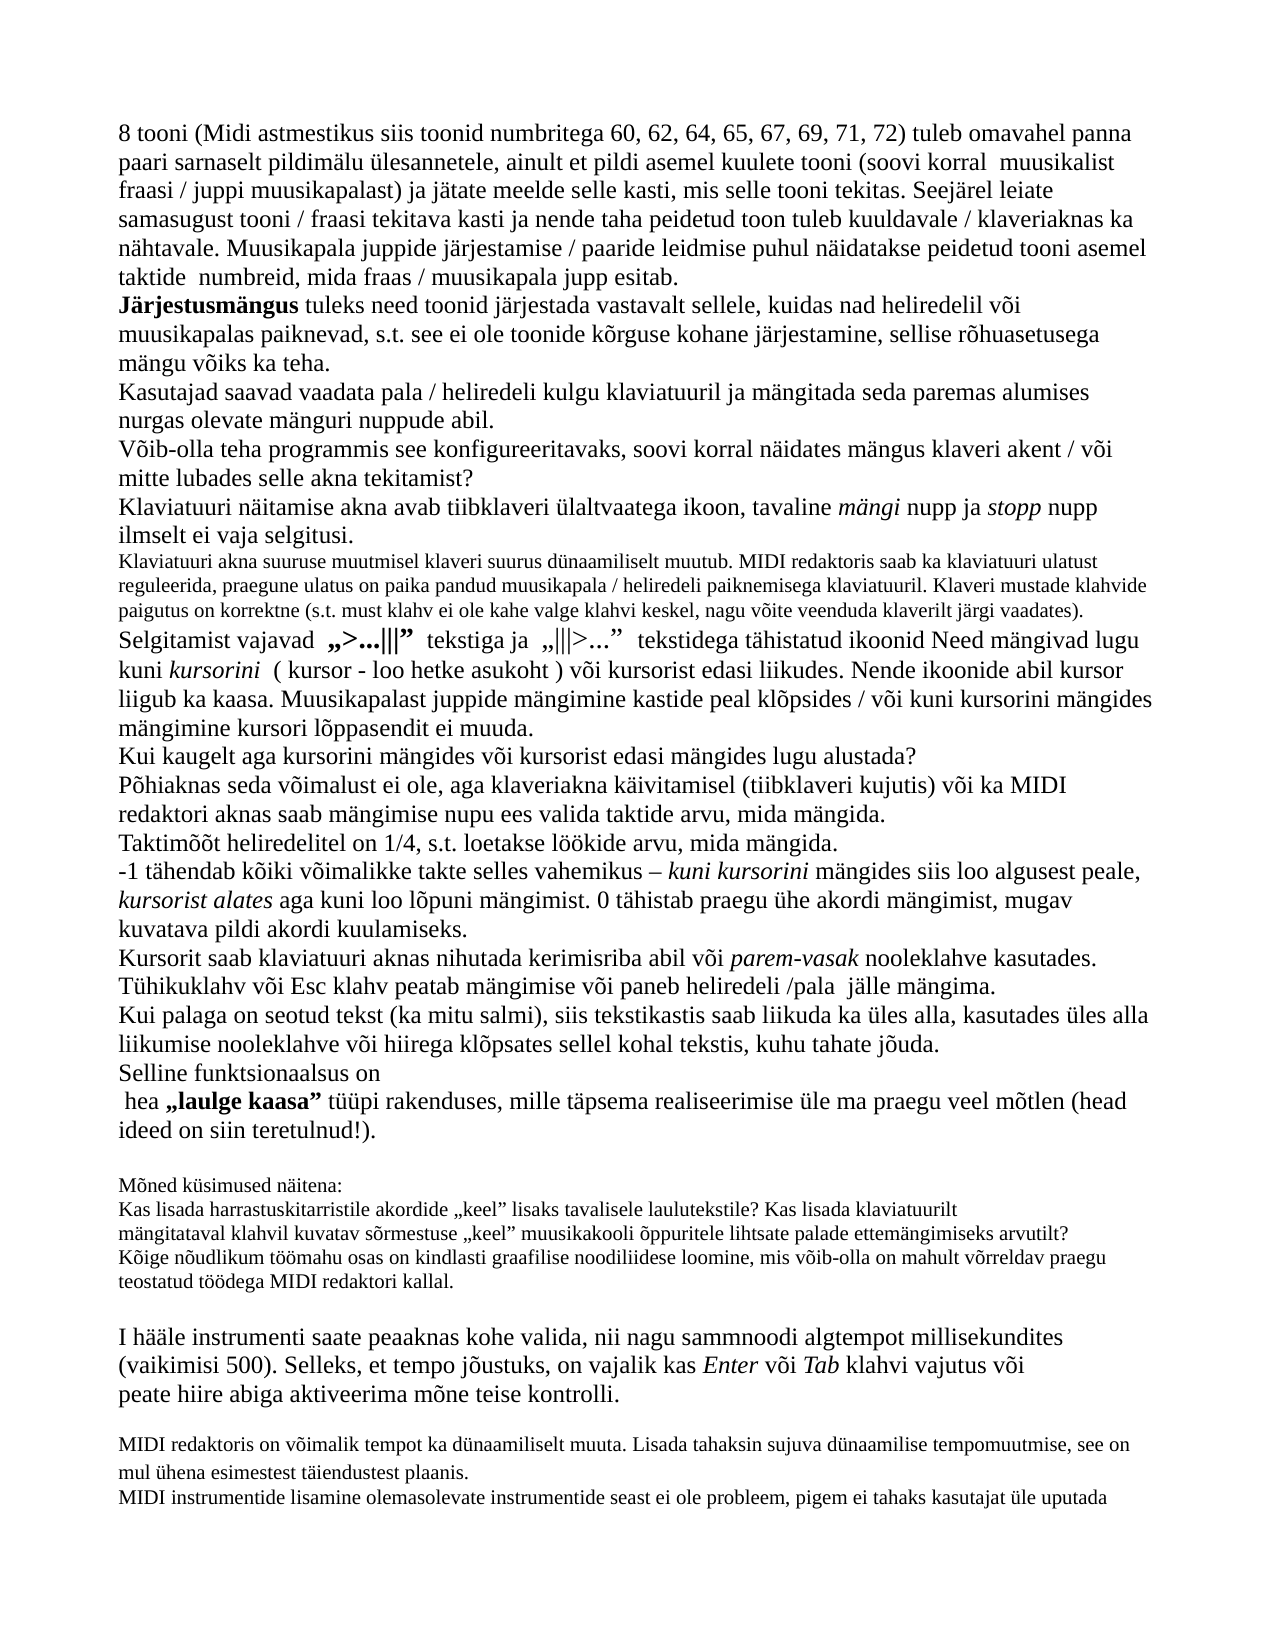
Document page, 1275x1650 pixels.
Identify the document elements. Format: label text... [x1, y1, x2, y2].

text -1 tähendab kõiki võimalikke takte selles vahemikus – kuni kursorini mängides siis loo algusest peale, [118, 856, 1157, 885]
text Kasutajad saavad vaadata pala / heliredeli kulgu klaviatuuril ja mängitada seda paremas alumises nurgas olevate mänguri nuppude abil. [118, 377, 1157, 434]
text Kursorit saab klaviatuuri aknas nihutada kerimisriba abil või parem-vasak nooleklahve kasutades. Tühikuklahv või Esc klahv peatab mängimise või paneb heliredeli /pala jälle mängima. [118, 943, 1157, 1000]
text Selgitamist vajavad „>...|||” tekstiga ja „|||>...” tekstidega tähistatud ikoonid Need mängivad lugu kuni kursorini ( kursor - loo hetke asukoht ) või kursorist edasi liikudes. Nende ikoonide abil kursor liigub ka kaasa. Muusikapalast juppide mängimine kastide peal klõpsides / või kuni kursorini mängides mängimine kursori lõppasendit ei muuda. [118, 622, 1157, 741]
text Mõned küsimused näitena: [118, 1173, 1157, 1197]
text 8 tooni (Midi astmestikus siis toonid numbritega 60, 62, 64, 65, 67, 69, 71, 72) tuleb omavahel panna paari sarnaselt pildimälu ülesannetele, ainult et pildi asemel kuulete tooni (soovi korral muusikalist fraasi / juppi muusikapalast) ja jätate meelde selle kasti, mis selle tooni tekitas. Seejärel leiate samasugust tooni / fraasi tekitava kasti ja nende taha peidetud toon tuleb kuuldavale / klaveriaknas ka nähtavale. Muusikapala juppide järjestamise / paaride leidmise puhul näidatakse peidetud tooni asemel taktide numbreid, mida fraas / muusikapala jupp esitab. Järjestusmängus tuleks need toonid järjestada vastavalt sellele, kuidas nad heliredelil või muusikapalas paiknevad, s.t. see ei ole toonide kõrguse kohane järjestamine, sellise rõhuasetusega mängu võiks ka teha. [118, 118, 1157, 377]
text hea „laulge kaasa” tüüpi rakenduses, mille täpsema realiseerimise üle ma praegu veel mõtlen (head ideed on siin teretulnud!). [118, 1086, 1157, 1173]
text mängitataval klahvil kuvatav sõrmestuse „keel” muusikakooli õppuritele lihtsate palade ettemängimiseks arvutilt? Kõige nõudlikum töömahu osas on kindlasti graafilise noodiliidese loomine, mis võib-olla on mahult võrreldav praegu teostatud töödega MIDI redaktori kallal. [118, 1221, 1157, 1322]
text Võib-olla teha programmis see konfigureeritavaks, soovi korral näidates mängus klaveri akent / või mitte lubades selle akna tekitamist? Klaviatuuri näitamise akna avab tiibklaveri ülaltvaatega ikoon, tavaline mängi nupp ja stopp nupp ilmselt ei vaja selgitusi. [118, 434, 1157, 549]
text Selline funktsionaalsus on [118, 1058, 1157, 1086]
text Kui palaga on seotud tekst (ka mitu salmi), siis tekstikastis saab liikuda ka üles alla, kasutades üles alla liikumise nooleklahve või hiirega klõpsates sellel kohal tekstis, kuhu tahate jõuda. [118, 1000, 1157, 1058]
text peate hiire abiga aktiveerima mõne teise kontrolli. [118, 1379, 1157, 1408]
text Taktimõõt heliredelitel on 1/4, s.t. loetakse löökide arvu, mida mängida. [118, 828, 1157, 856]
text Klaviatuuri akna suuruse muutmisel klaveri suurus dünaamiliselt muutub. MIDI redaktoris saab ka klaviatuuri ulatust reguleerida, praegune ulatus on paika pandud muusikapala / heliredeli paiknemisega klaviatuuril. Klaveri mustade klahvide paigutus on korrektne (s.t. must klahv ei ole kahe valge klahvi keskel, nagu võite veenduda klaverilt järgi vaadates). [118, 549, 1157, 622]
text MIDI redaktoris on võimalik tempot ka dünaamiliselt muuta. Lisada tahaksin sujuva dünaamilise tempomuutmise, see on mul ühena esimestest täiendustest plaanis. MIDI instrumentide lisamine olemasolevate instrumentide seast ei ole probleem, pigem ei tahaks kasutajat üle uputada [118, 1432, 1157, 1509]
text Kui kaugelt aga kursorini mängides või kursorist edasi mängides lugu alustada? Põhiaknas seda võimalust ei ole, aga klaveriakna käivitamisel (tiibklaveri kujutis) või ka MIDI redaktori aknas saab mängimise nupu ees valida taktide arvu, mida mängida. [118, 741, 1157, 828]
text kursorist alates aga kuni loo lõpuni mängimist. 0 tähistab praegu ühe akordi mängimist, mugav kuvatava pildi akordi kuulamiseks. [118, 885, 1157, 943]
text Kas lisada harrastuskitarristile akordide „keel” lisaks tavalisele laulutekstile? Kas lisada klaviatuurilt [118, 1197, 1157, 1221]
text I hääle instrumenti saate peaaknas kohe valida, nii nagu sammnoodi algtempot millisekundites (vaikimisi 500). Selleks, et tempo jõustuks, on vajalik kas Enter või Tab klahvi vajutus või [118, 1322, 1157, 1379]
